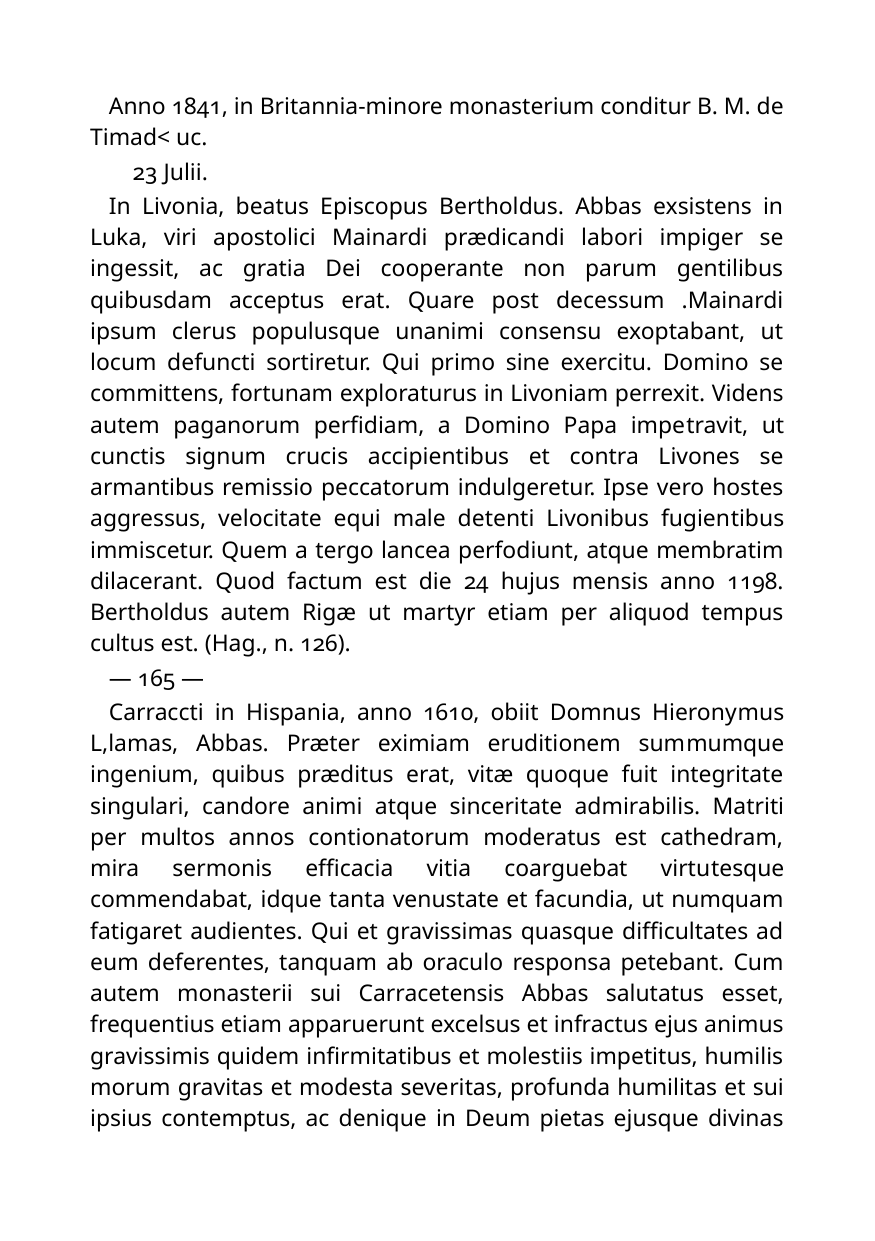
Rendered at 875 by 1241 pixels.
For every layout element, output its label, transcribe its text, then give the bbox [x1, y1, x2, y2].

text In Livonia, beatus Episcopus Bertholdus. Abbas exsistens in Luka, viri apostolici Mainardi prædicandi labori impiger se ingessit, ac gratia Dei cooperante non parum gentilibus quibusdam acceptus erat. Quare post decessum .Mainardi ipsum clerus populusque unanimi consensu exoptabant, ut locum defuncti sortiretur. Qui primo sine exercitu. Domino se committens, fortunam exploraturus in Livoniam perrexit. Videns autem paganorum perfidiam, a Domino Papa impe­travit, ut cunctis signum crucis accipientibus et contra Livones se armantibus remissio peccatorum indulgeretur. Ipse vero hostes aggressus, velocitate equi male detenti Livonibus fugien­tibus immiscetur. Quem a tergo lancea perfodiunt, atque membratim dilacerant. Quod factum est die 24 hujus mensis anno 1198. Bertholdus autem Rigæ ut martyr etiam per aliquod tempus cultus est. (Hag., n. 126). [90, 190, 784, 658]
text — 165 — [90, 662, 784, 693]
text 23 Julii. [90, 156, 784, 187]
text Anno 1841, in Britannia-minore monasterium conditur B. M. de Timad< uc. [90, 90, 784, 152]
text Carraccti in Hispania, anno 1610, obiit Domnus Hierony­mus L,lamas, Abbas. Præter eximiam eruditionem sum­mumque ingenium, quibus præditus erat, vitæ quoque fuit integritate singulari, candore animi atque sinceritate admira­bilis. Matriti per multos annos contionatorum moderatus est cathedram, mira sermonis efficacia vitia coarguebat virtu­tesque commendabat, idque tanta venustate et facundia, ut numquam fatigaret audientes. Qui et gravissimas quasque difficultates ad eum deferentes, tanquam ab oraculo responsa petebant. Cum autem monasterii sui Carracetensis Abbas salutatus esset, frequentius etiam apparuerunt excelsus et infractus ejus animus gravissimis quidem infirmitatibus et molestiis impetitus, humilis morum gravitas et modesta seve­ritas, profunda humilitas et sui ipsius contemptus, ac denique in Deum pietas ejusque divinas [90, 696, 784, 1133]
